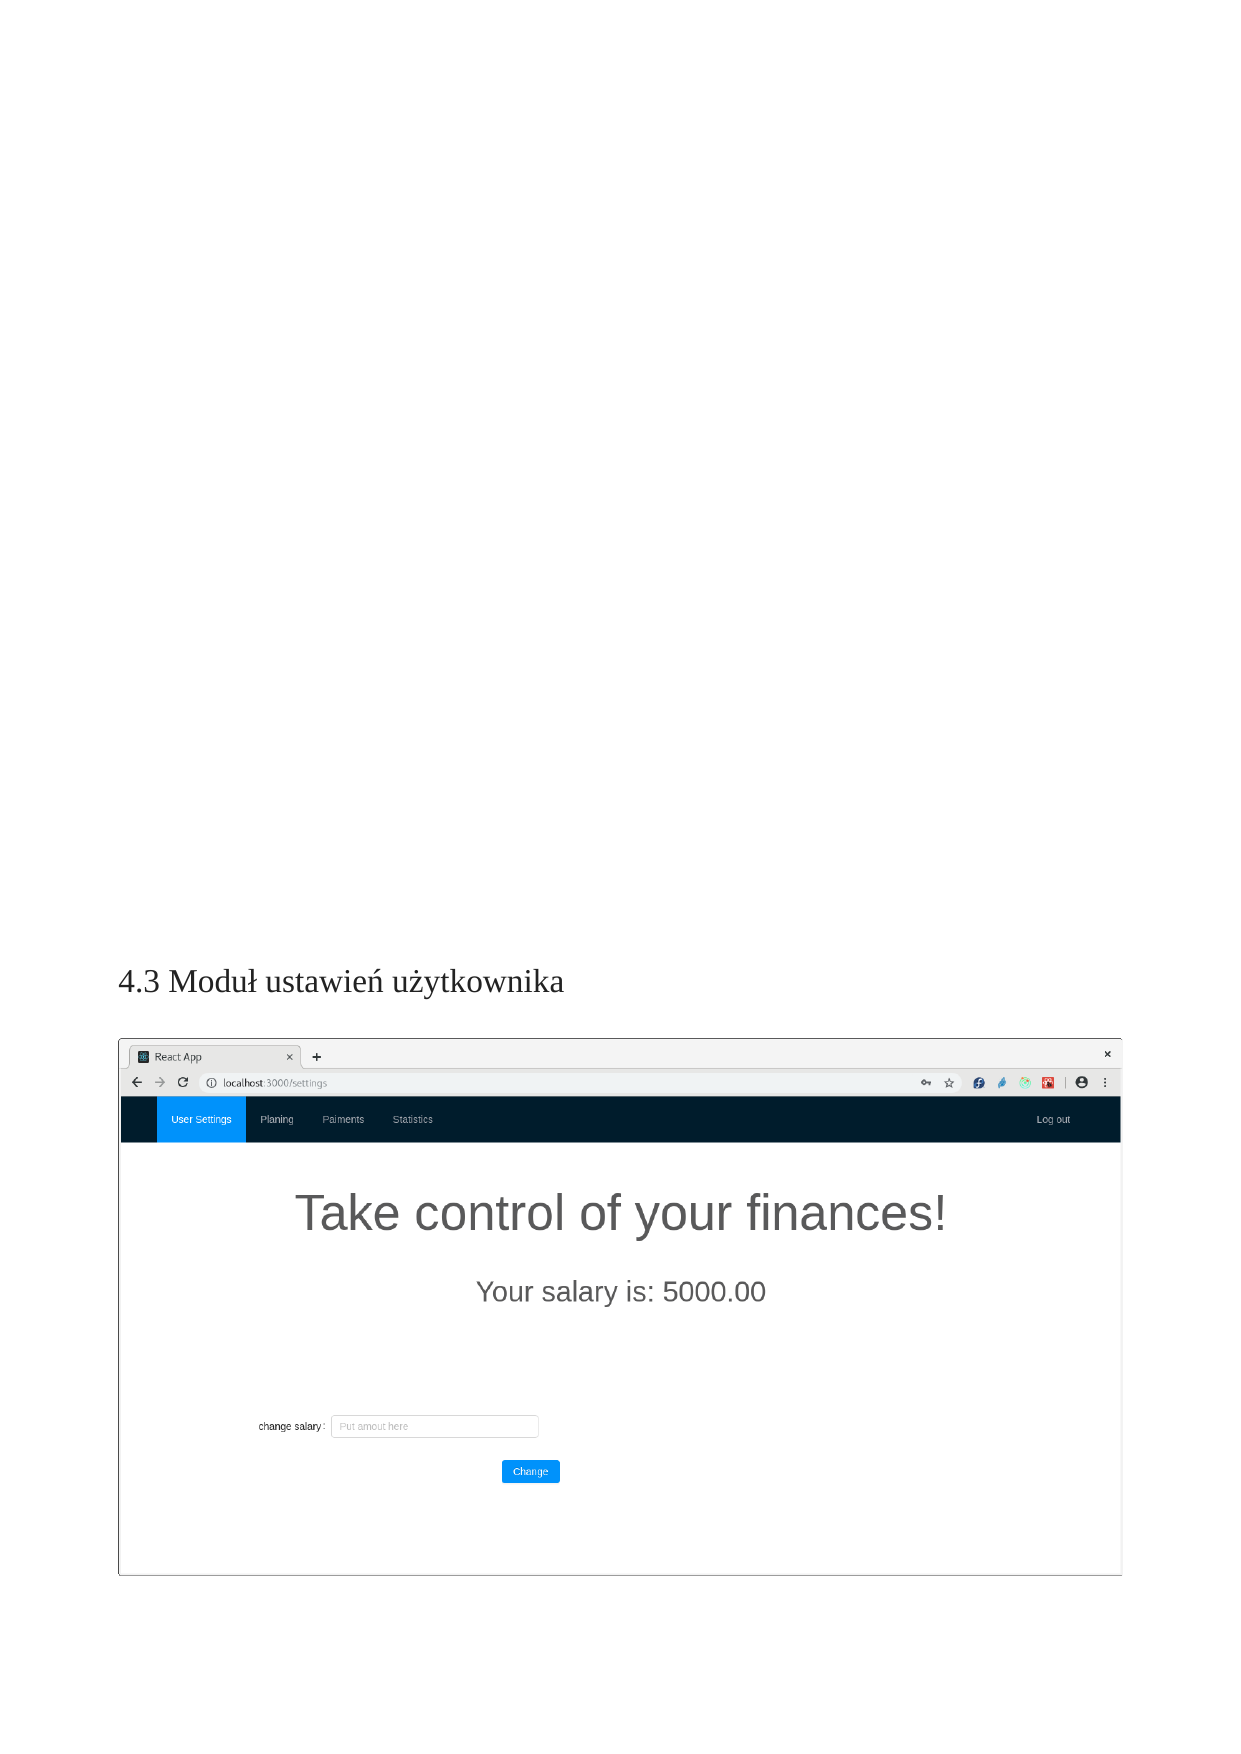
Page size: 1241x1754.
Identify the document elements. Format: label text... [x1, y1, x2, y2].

text 4.3 Moduł ustawień użytkownika [118, 961, 1122, 1000]
picture [118, 1038, 1123, 1576]
